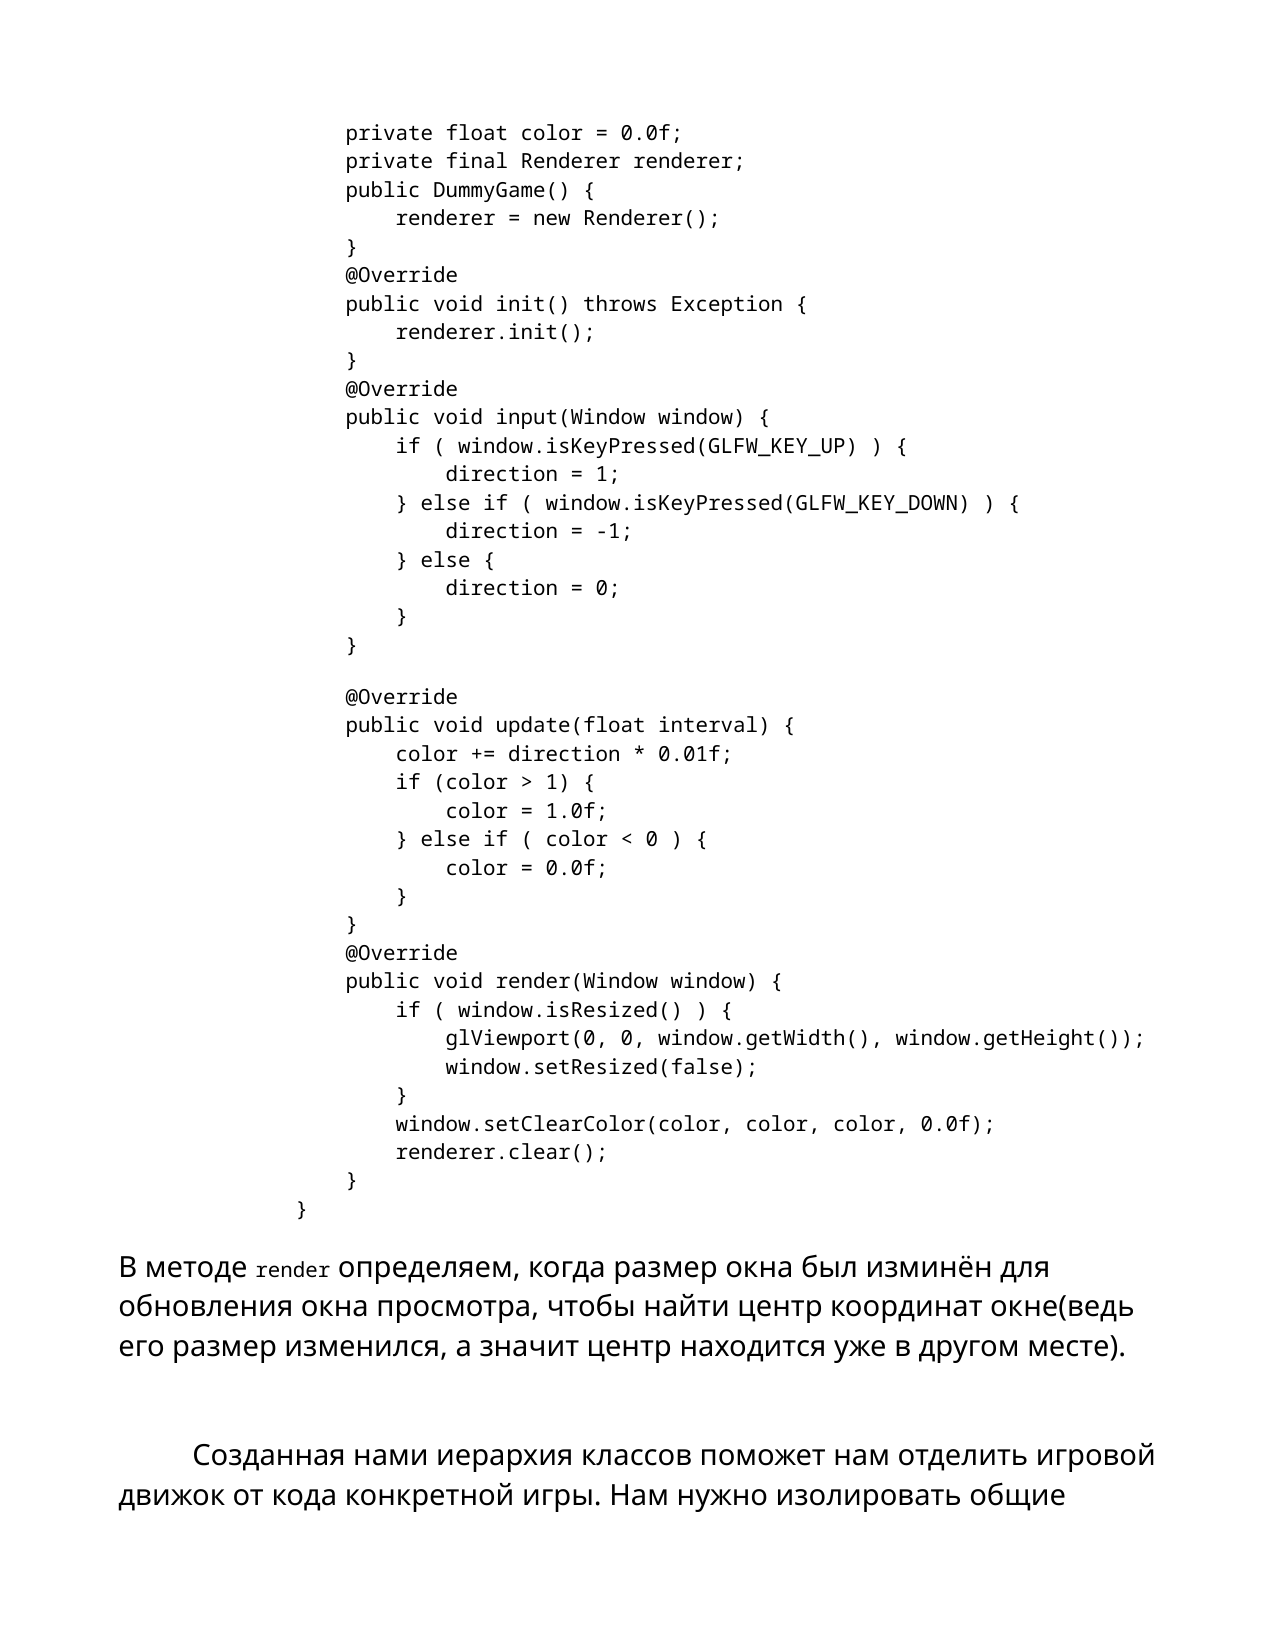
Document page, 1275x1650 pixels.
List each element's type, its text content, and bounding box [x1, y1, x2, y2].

text Созданная нами иерархия классов поможет нам отделить игровой движок от кода конкретной игры. Нам нужно изолировать общие [118, 1434, 1157, 1514]
text renderer = new Renderer(); [295, 203, 1157, 232]
text } [295, 1080, 1157, 1109]
text public void render(Window window) { [295, 966, 1157, 995]
text public DummyGame() { [295, 175, 1157, 203]
text } [295, 346, 1157, 374]
text } else if ( color < 0 ) { [295, 824, 1157, 853]
text if ( window.isResized() ) { [295, 995, 1157, 1023]
text window.setClearColor(color, color, color, 0.0f); [295, 1109, 1157, 1137]
text renderer.init(); [295, 317, 1157, 346]
text public void input(Window window) { [295, 402, 1157, 431]
text } else if ( window.isKeyPressed(GLFW_KEY_DOWN) ) { [295, 488, 1157, 516]
text if (color > 1) { [295, 767, 1157, 796]
text private final Renderer renderer; [295, 147, 1157, 175]
text } else { [295, 545, 1157, 573]
text @Override [295, 938, 1157, 966]
text direction = 0; [295, 573, 1157, 602]
text } [295, 232, 1157, 260]
text public void init() throws Exception { [295, 289, 1157, 317]
text } [295, 1194, 1157, 1246]
text } [295, 909, 1157, 938]
text private float color = 0.0f; [295, 118, 1157, 147]
text } [295, 1166, 1157, 1194]
text direction = 1; [295, 459, 1157, 488]
text color += direction * 0.01f; [295, 739, 1157, 767]
text public void update(float interval) { [295, 711, 1157, 739]
text glViewport(0, 0, window.getWidth(), window.getHeight()); [295, 1023, 1157, 1052]
text direction = -1; [295, 516, 1157, 545]
text } [295, 881, 1157, 909]
text color = 0.0f; [295, 853, 1157, 881]
text @Override [295, 682, 1157, 711]
text window.setResized(false); [295, 1052, 1157, 1080]
text } [295, 630, 1157, 658]
text В методе render определяем, когда размер окна был изминён для обновления окна просмотра, чтобы найти центр координат окне(ведь его размер изменился, а значит центр находится уже в другом месте). [118, 1246, 1157, 1405]
text renderer.clear(); [295, 1137, 1157, 1166]
text if ( window.isKeyPressed(GLFW_KEY_UP) ) { [295, 431, 1157, 459]
text @Override [295, 374, 1157, 402]
text } [295, 602, 1157, 630]
text @Override [295, 260, 1157, 289]
text color = 1.0f; [295, 796, 1157, 824]
